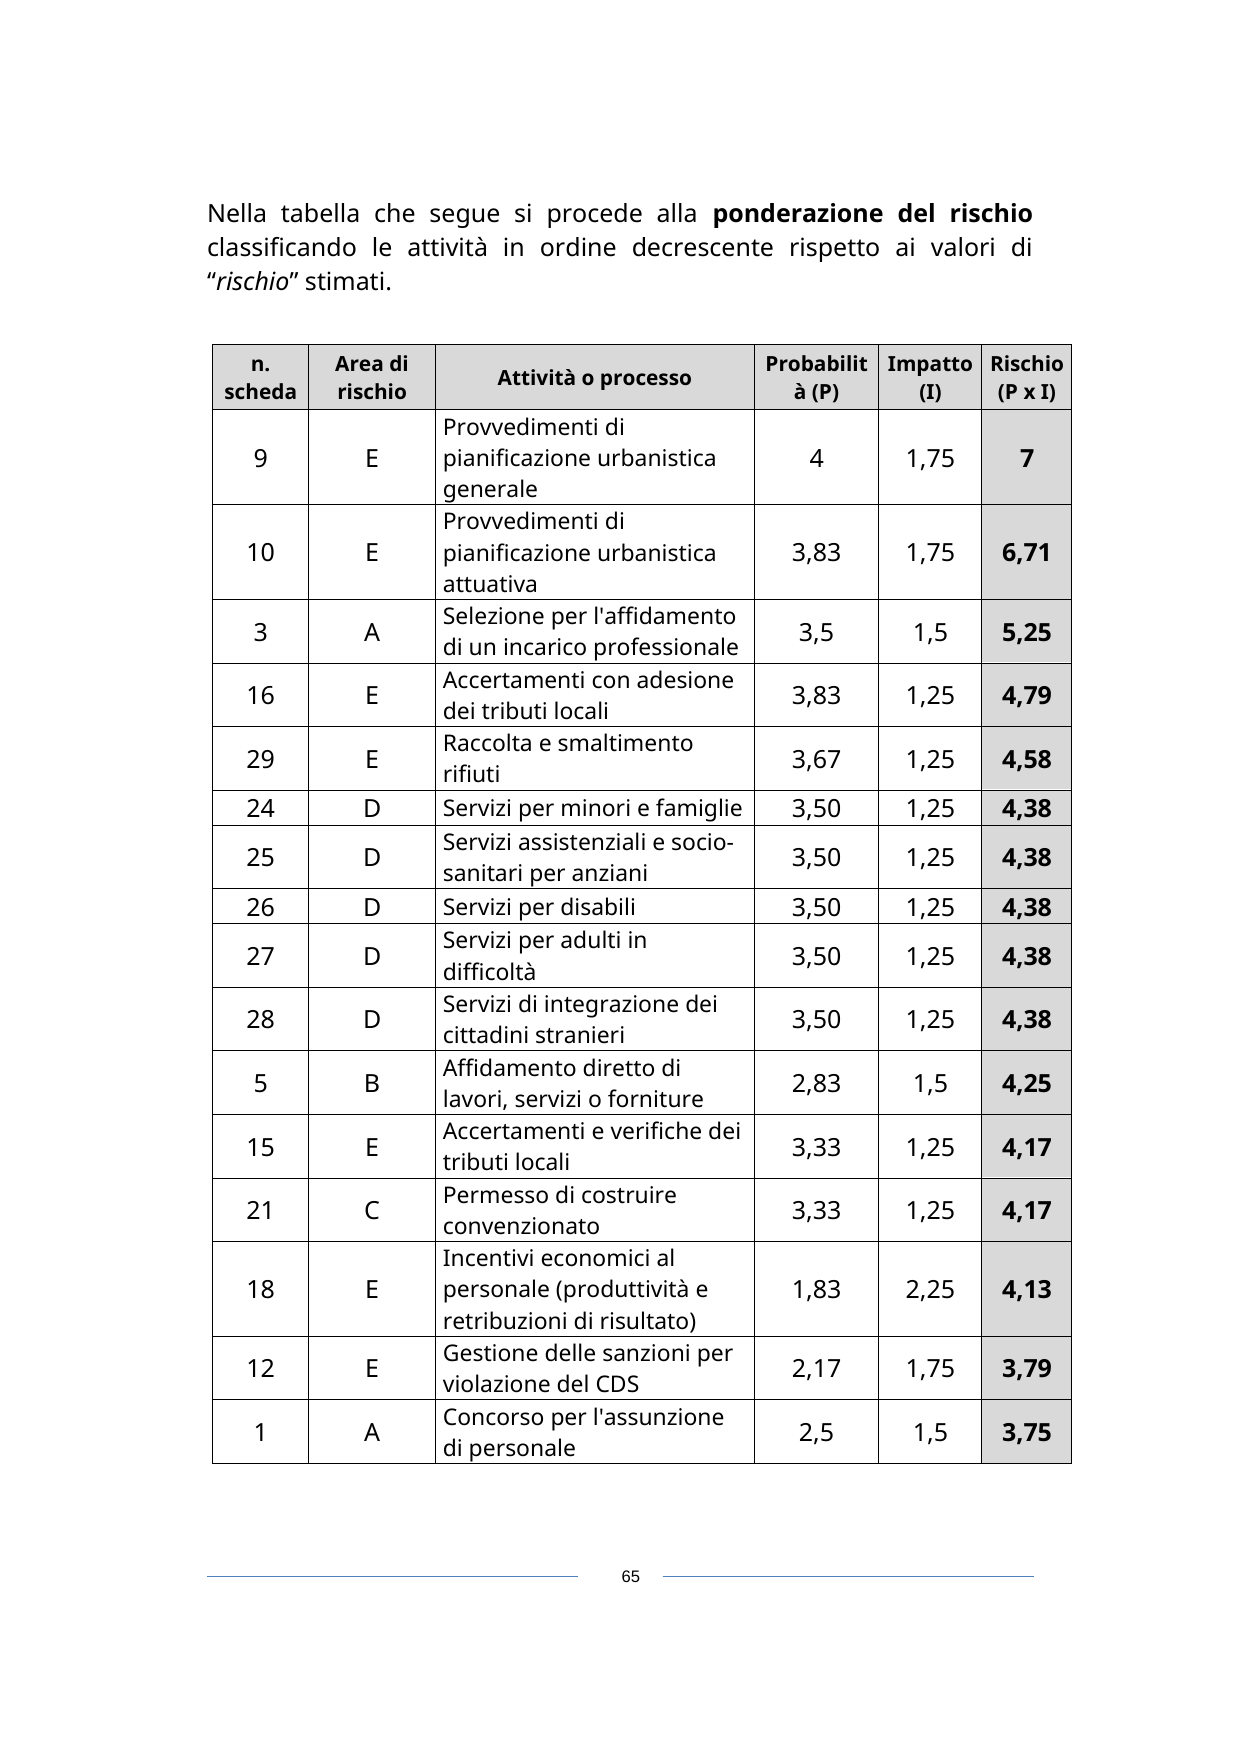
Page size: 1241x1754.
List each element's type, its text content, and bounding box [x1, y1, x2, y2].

table_cell 5 [213, 1051, 308, 1114]
table_cell 4,38 [982, 826, 1071, 888]
table_cell 3,33 [755, 1115, 878, 1177]
table_cell 3 [213, 600, 308, 662]
table_cell 28 [213, 988, 308, 1050]
table_header Probabilità (P) [755, 345, 878, 409]
table_cell 3,33 [755, 1179, 878, 1241]
table_cell 4,13 [982, 1242, 1071, 1336]
table_cell Servizi di integrazione dei cittadini stranieri [436, 988, 754, 1050]
table_cell 3,75 [982, 1400, 1071, 1463]
table_cell 3,50 [755, 826, 878, 888]
table_cell 1 [213, 1400, 308, 1463]
table_cell 1,5 [879, 1051, 981, 1114]
table_cell 18 [213, 1242, 308, 1336]
table_cell Accertamenti con adesione dei tributi locali [436, 664, 754, 726]
table_cell D [309, 826, 435, 888]
table_cell 16 [213, 664, 308, 726]
table_cell 4,17 [982, 1179, 1071, 1241]
table_cell 4,17 [982, 1115, 1071, 1177]
table_cell Servizi per adulti in difficoltà [436, 924, 754, 987]
table_cell 3,50 [755, 791, 878, 825]
table_cell Permesso di costruire convenzionato [436, 1179, 754, 1241]
table_cell 1,25 [879, 791, 981, 825]
table_cell 10 [213, 505, 308, 599]
table_cell 1,25 [879, 1179, 981, 1241]
table_cell 1,25 [879, 924, 981, 987]
table_cell 21 [213, 1179, 308, 1241]
table_cell 24 [213, 791, 308, 825]
table_cell D [309, 988, 435, 1050]
table_cell C [309, 1179, 435, 1241]
table_cell Servizi per disabili [436, 889, 754, 923]
table_cell 27 [213, 924, 308, 987]
table_cell Gestione delle sanzioni per violazione del CDS [436, 1337, 754, 1399]
table_cell 12 [213, 1337, 308, 1399]
table_cell Servizi per minori e famiglie [436, 791, 754, 825]
table_cell 1,83 [755, 1242, 878, 1336]
table_cell D [309, 889, 435, 923]
table_cell 3,79 [982, 1337, 1071, 1399]
table_cell 4,38 [982, 988, 1071, 1050]
table_cell Selezione per l'affidamento di un incarico professionale [436, 600, 754, 662]
table_header Area di rischio [309, 345, 435, 409]
table_cell Raccolta e smaltimento rifiuti [436, 727, 754, 789]
table_cell A [309, 600, 435, 662]
table_cell Affidamento diretto di lavori, servizi o forniture [436, 1051, 754, 1114]
table_cell 1,25 [879, 826, 981, 888]
table_cell A [309, 1400, 435, 1463]
table_cell 2,17 [755, 1337, 878, 1399]
table_cell 4,58 [982, 727, 1071, 789]
table_header Impatto (I) [879, 345, 981, 409]
table_header n. scheda [213, 345, 308, 409]
table_cell 25 [213, 826, 308, 888]
table_cell Incentivi economici al personale (produttività e retribuzioni di risultato) [436, 1242, 754, 1336]
table_cell 3,67 [755, 727, 878, 789]
table_cell 4 [755, 410, 878, 504]
table_cell 1,25 [879, 664, 981, 726]
table_cell 3,50 [755, 988, 878, 1050]
table_cell 9 [213, 410, 308, 504]
table_cell 26 [213, 889, 308, 923]
table_header Rischio (P x I) [982, 345, 1071, 409]
table_cell 7 [982, 410, 1071, 504]
table_cell 4,38 [982, 889, 1071, 923]
table_cell 4,79 [982, 664, 1071, 726]
table_cell 2,83 [755, 1051, 878, 1114]
table_cell D [309, 791, 435, 825]
text Nella tabella che segue si procede alla ponderazione del rischio classificando le attività in ordine decrescente rispetto ai valori di “rischio” stimati. [207, 196, 1033, 298]
table_cell E [309, 727, 435, 789]
table_cell 1,75 [879, 1337, 981, 1399]
table_cell 1,25 [879, 727, 981, 789]
table_cell Provvedimenti di pianificazione urbanistica attuativa [436, 505, 754, 599]
table_cell E [309, 664, 435, 726]
table_cell 5,25 [982, 600, 1071, 662]
table_header Attività o processo [436, 345, 754, 409]
table_cell E [309, 505, 435, 599]
table_cell 3,50 [755, 924, 878, 987]
table_cell 4,38 [982, 791, 1071, 825]
table_cell Servizi assistenziali e socio-sanitari per anziani [436, 826, 754, 888]
table_cell Concorso per l'assunzione di personale [436, 1400, 754, 1463]
table_cell 1,5 [879, 1400, 981, 1463]
table_cell 3,50 [755, 889, 878, 923]
table_cell 15 [213, 1115, 308, 1177]
table_cell Provvedimenti di pianificazione urbanistica generale [436, 410, 754, 504]
table_cell B [309, 1051, 435, 1114]
table_cell 6,71 [982, 505, 1071, 599]
table_cell E [309, 410, 435, 504]
table_cell E [309, 1242, 435, 1336]
table_cell 4,25 [982, 1051, 1071, 1114]
table_cell 1,25 [879, 988, 981, 1050]
table_cell 3,83 [755, 505, 878, 599]
table_cell 1,25 [879, 889, 981, 923]
table_cell 1,5 [879, 600, 981, 662]
table_cell 1,75 [879, 505, 981, 599]
table_cell D [309, 924, 435, 987]
table_cell E [309, 1337, 435, 1399]
table_cell E [309, 1115, 435, 1177]
table_cell 2,5 [755, 1400, 878, 1463]
table_cell 4,38 [982, 924, 1071, 987]
table_cell 3,83 [755, 664, 878, 726]
table_cell 2,25 [879, 1242, 981, 1336]
table_cell 1,75 [879, 410, 981, 504]
table_cell 1,25 [879, 1115, 981, 1177]
table_cell Accertamenti e verifiche dei tributi locali [436, 1115, 754, 1177]
table_cell 29 [213, 727, 308, 789]
table_cell 3,5 [755, 600, 878, 662]
